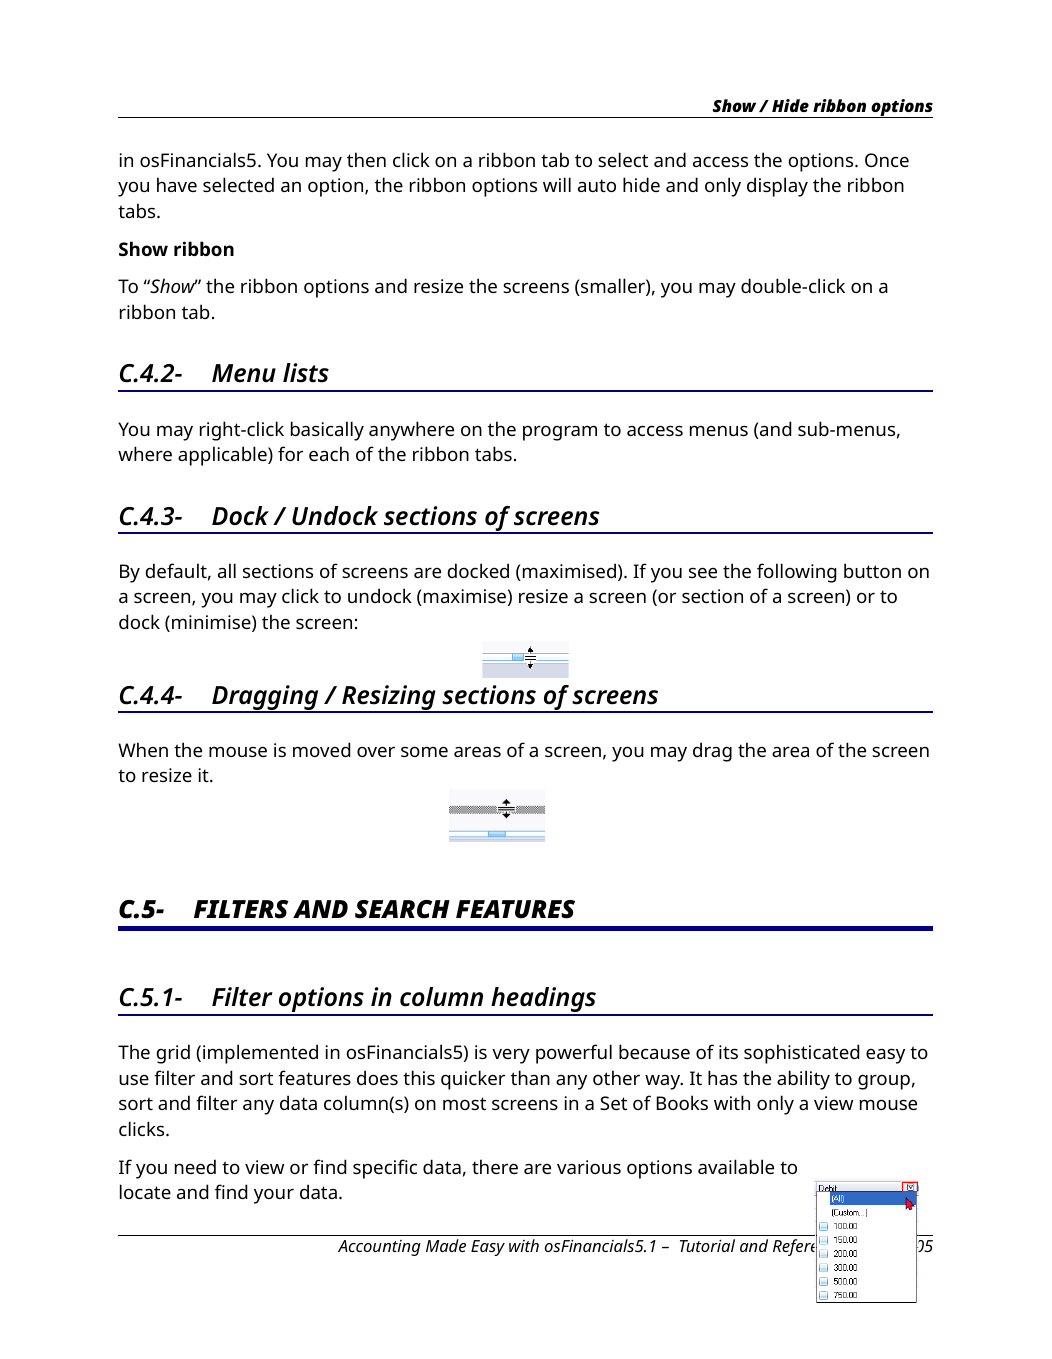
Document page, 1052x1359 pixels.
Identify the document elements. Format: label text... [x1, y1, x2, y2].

picture [449, 789, 546, 842]
text To “Show” the ribbon options and resize the screens (smaller), you may double-click on a ribbon tab. [118, 274, 933, 325]
picture [814, 1178, 919, 1306]
text You may right-click basically anywhere on the program to access menus (and sub-menus, where applicable) for each of the ribbon tabs. [118, 416, 933, 467]
subtitle Dock / Undock sections of screens [118, 498, 933, 532]
subtitle Filter options in column headings [118, 980, 933, 1014]
text By default, all sections of screens are docked (maximised). If you see the following button on a screen, you may click to undock (maximise) resize a screen (or section of a screen) or to dock (minimise) the screen: [118, 558, 933, 634]
picture [482, 641, 569, 678]
subtitle FILTERS AND SEARCH FEATURES [118, 892, 933, 926]
text in osFinancials5. You may then click on a ribbon tab to select and access the options. Once you have selected an option, the ribbon options will auto hide and only display the ribbon tabs. [118, 147, 933, 223]
text When the mouse is moved over some areas of a screen, you may drag the area of the screen to resize it. [118, 737, 933, 788]
text Show ribbon [118, 236, 933, 261]
text If you need to view or find specific data, there are various options available to locate and find your data. [118, 1154, 933, 1205]
subtitle Menu lists [118, 356, 933, 390]
text The grid (implemented in osFinancials5) is very powerful because of its sophisticated easy to use filter and sort features does this quicker than any other way. It has the ability to group, sort and filter any data column(s) on most screens in a Set of Books with only a view mouse clicks. [118, 1039, 933, 1142]
subtitle Dragging / Resizing sections of screens [118, 666, 933, 711]
